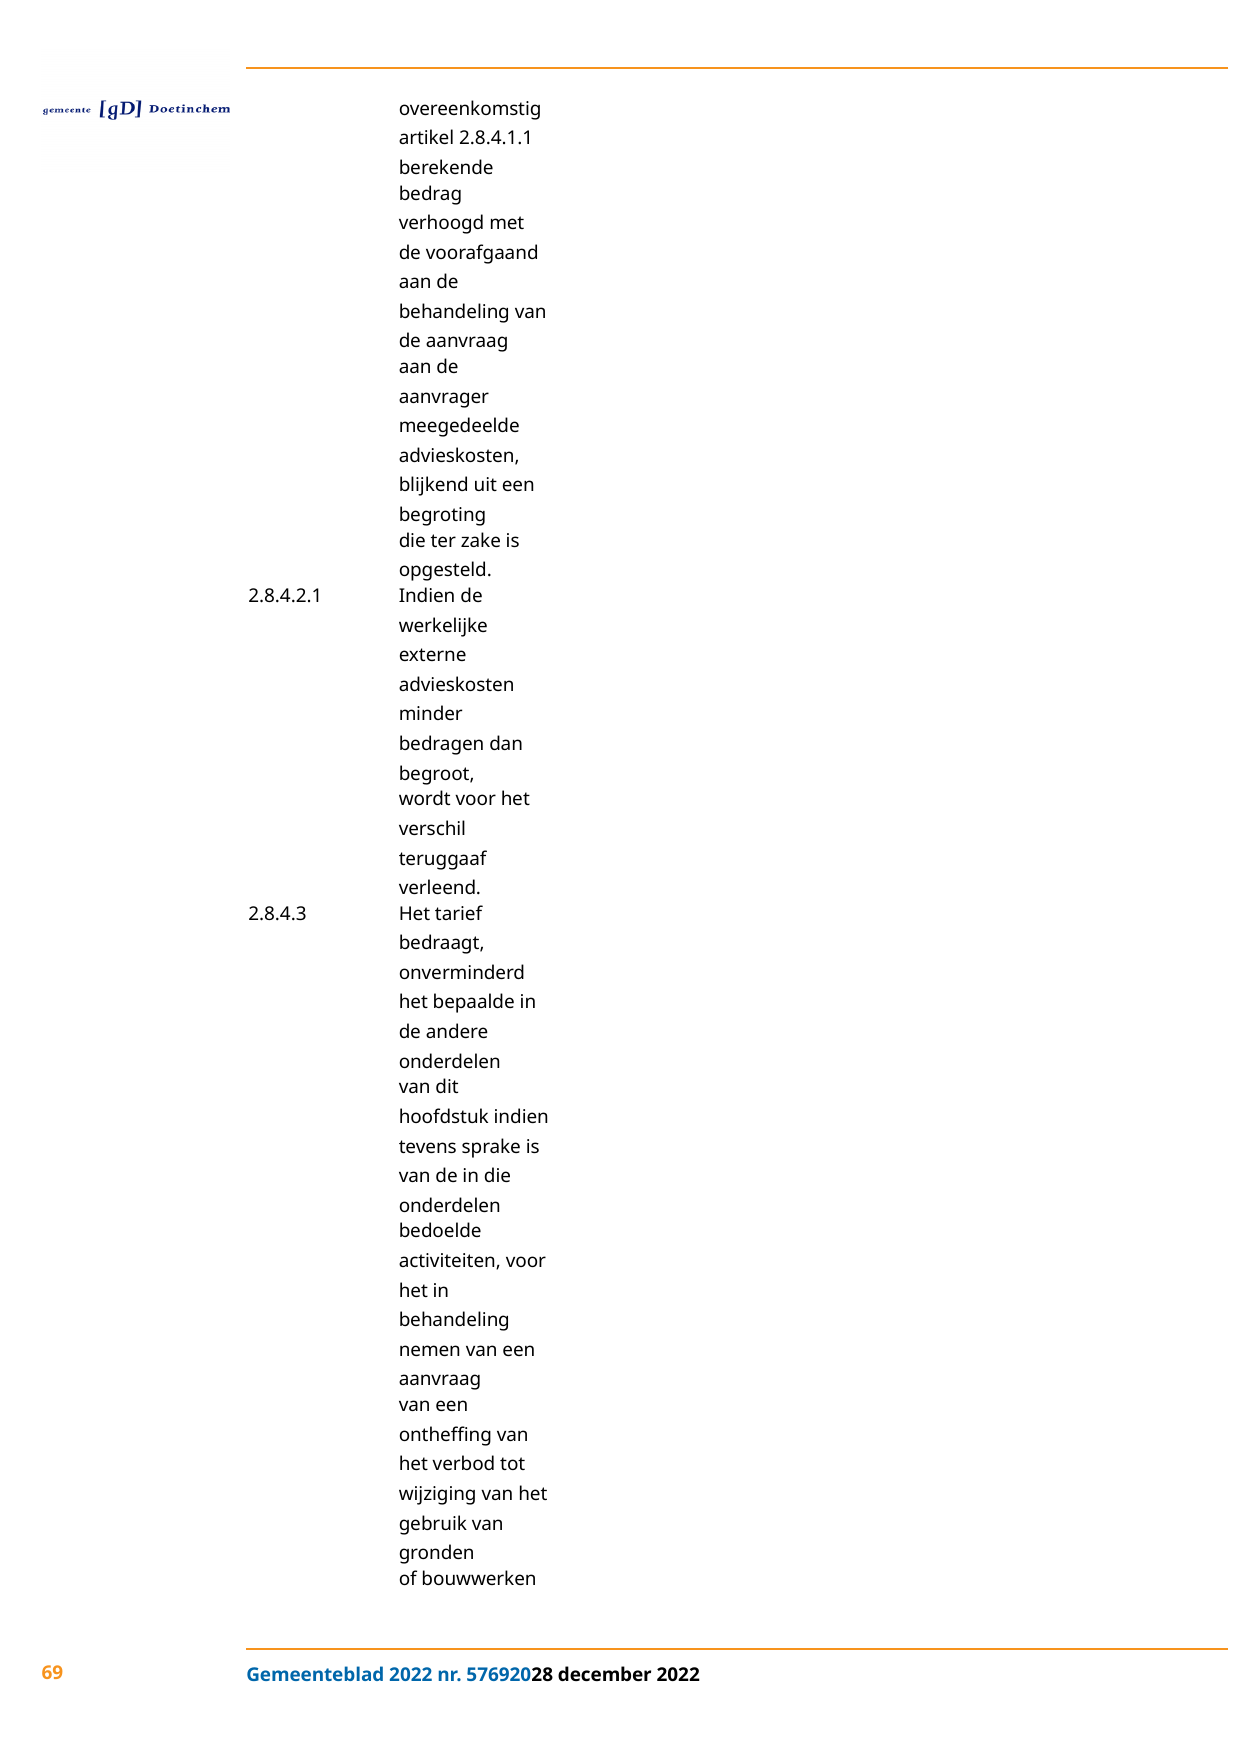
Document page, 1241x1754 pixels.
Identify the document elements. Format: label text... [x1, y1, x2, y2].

table_cell [248, 1074, 398, 1218]
table_cell Indien de werkelijke externe advieskosten minder bedragen dan begroot, [399, 582, 549, 786]
table_cell [850, 180, 1001, 353]
table_cell [850, 95, 1001, 180]
table_cell bedoelde activiteiten, voor het in behandeling nemen van een aanvraag [399, 1218, 549, 1391]
table_cell [700, 353, 850, 527]
table_cell [700, 95, 850, 180]
table_cell aan de aanvrager meegedeelde advieskosten, blijkend uit een begroting [399, 353, 549, 527]
table_cell [850, 582, 1001, 786]
table_cell [248, 1391, 398, 1565]
table_cell [700, 180, 850, 353]
table_cell [549, 1074, 700, 1218]
table_cell [1001, 527, 1152, 582]
table_cell [700, 1391, 850, 1565]
table_cell 2.8.4.2.1 [248, 582, 398, 786]
table_cell [549, 582, 700, 786]
table_cell [1001, 95, 1152, 180]
table_cell 2.8.4.3 [248, 900, 398, 1074]
table_cell [1001, 353, 1152, 527]
table_cell van dit hoofdstuk indien tevens sprake is van de in die onderdelen [399, 1074, 549, 1218]
table_cell [850, 1218, 1001, 1391]
table_cell [700, 527, 850, 582]
table_cell [850, 1565, 1001, 1591]
table_cell [850, 786, 1001, 900]
table_cell [850, 1391, 1001, 1565]
table_cell [549, 95, 700, 180]
table_cell [248, 353, 398, 527]
table_cell [1001, 1074, 1152, 1218]
table_cell [850, 900, 1001, 1074]
table_cell [700, 900, 850, 1074]
table_cell [248, 527, 398, 582]
table_cell [700, 1218, 850, 1391]
table_cell [1001, 180, 1152, 353]
table_cell [248, 95, 398, 180]
table_cell [1001, 1218, 1152, 1391]
table_cell overeenkomstig artikel 2.8.4.1.1 berekende [399, 95, 549, 180]
table_cell [549, 1391, 700, 1565]
table_cell [850, 1074, 1001, 1218]
table_cell [1001, 1391, 1152, 1565]
table_cell [248, 1565, 398, 1591]
table_cell of bouwwerken [399, 1565, 549, 1591]
table_cell [549, 180, 700, 353]
table_cell van een ontheffing van het verbod tot wijziging van het gebruik van gronden [399, 1391, 549, 1565]
table_cell [549, 1565, 700, 1591]
table_cell Het tarief bedraagt, onverminderd het bepaalde in de andere onderdelen [399, 900, 549, 1074]
table_cell [248, 1218, 398, 1391]
table_cell [549, 900, 700, 1074]
table_cell [700, 1565, 850, 1591]
table_cell [248, 180, 398, 353]
picture [41, 47, 231, 172]
table_cell wordt voor het verschil teruggaaf verleend. [399, 786, 549, 900]
table_cell [248, 786, 398, 900]
table_cell [549, 527, 700, 582]
table_cell [700, 582, 850, 786]
table_cell [700, 1074, 850, 1218]
table_cell [1001, 582, 1152, 786]
table_cell bedrag verhoogd met de voorafgaand aan de behandeling van de aanvraag [399, 180, 549, 353]
table_cell die ter zake is opgesteld. [399, 527, 549, 582]
table_cell [1001, 786, 1152, 900]
table_cell [549, 786, 700, 900]
table_cell [1001, 1565, 1152, 1591]
table_cell [850, 353, 1001, 527]
table_cell [1001, 900, 1152, 1074]
table_cell [700, 786, 850, 900]
table_cell [549, 353, 700, 527]
table_cell [549, 1218, 700, 1391]
table_cell [850, 527, 1001, 582]
